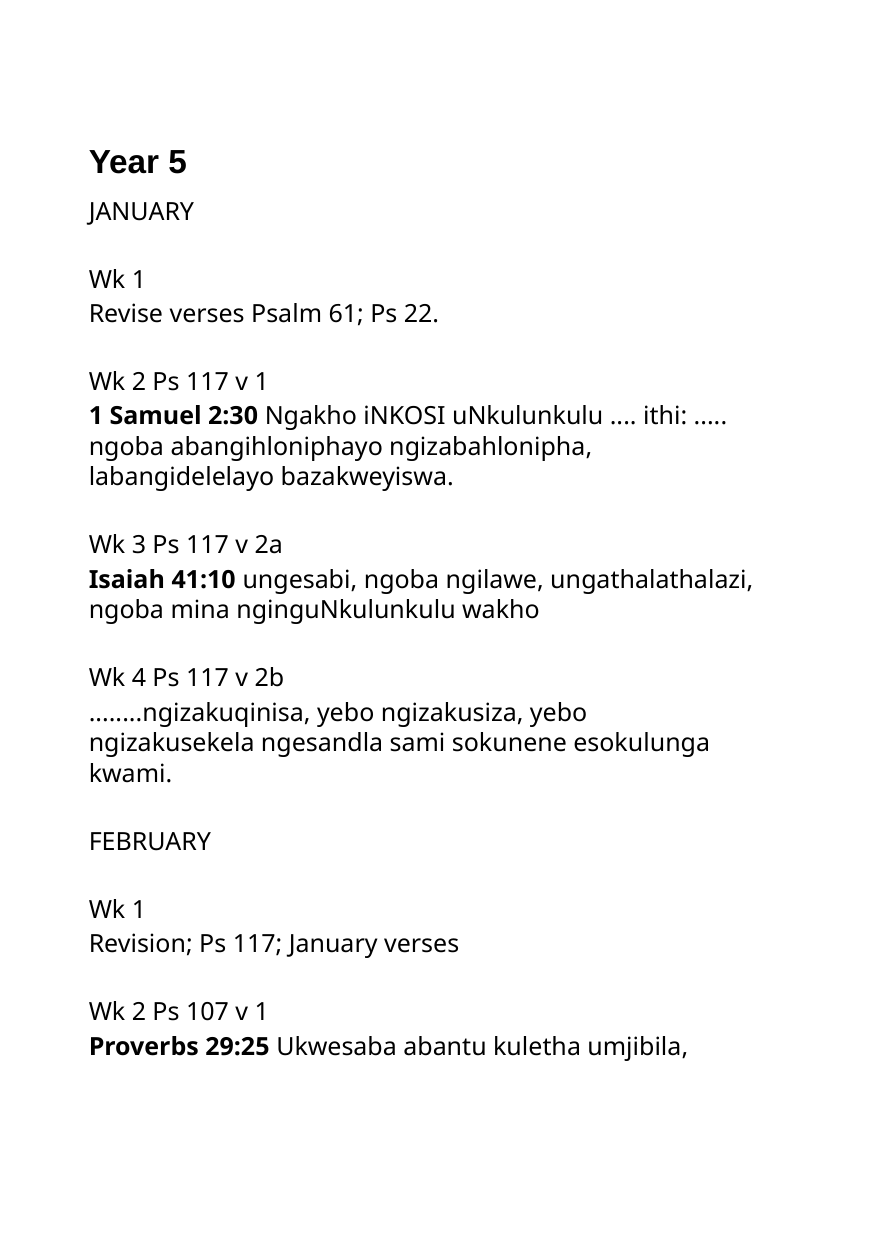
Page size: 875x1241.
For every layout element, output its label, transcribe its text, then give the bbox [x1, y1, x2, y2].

text Wk 2 Ps 117 v 1 [88, 363, 756, 398]
text Wk 1 [88, 892, 756, 926]
text 1 Samuel 2:30 Ngakho iNKOSI uNkulunkulu .... ithi: ..... ngoba abangihloniphayo ngizabahlonipha, labangidelelayo bazakweyiswa. [88, 398, 756, 493]
text Wk 2 Ps 107 v 1 [88, 994, 756, 1028]
text FEBRUARY [88, 824, 756, 858]
text Revise verses Psalm 61; Ps 22. [88, 295, 756, 329]
text ........ngizakuqinisa, yebo ngizakusiza, yebo ngizakusekela ngesandla sami sokunene esokulunga kwami. [88, 694, 756, 790]
text Proverbs 29:25 Ukwesaba abantu kuletha umjibila, [88, 1028, 756, 1062]
text Wk 3 Ps 117 v 2a [88, 527, 756, 561]
text Wk 1 [88, 261, 756, 295]
text Wk 4 Ps 117 v 2b [88, 660, 756, 694]
text Isaiah 41:10 ungesabi, ngoba ngilawe, ungathalathalazi, ngoba mina nginguNkulunkulu wakho [88, 561, 756, 626]
subtitle Year 5 [88, 142, 756, 181]
text Revision; Ps 117; January verses [88, 926, 756, 960]
text JANUARY [88, 193, 756, 227]
